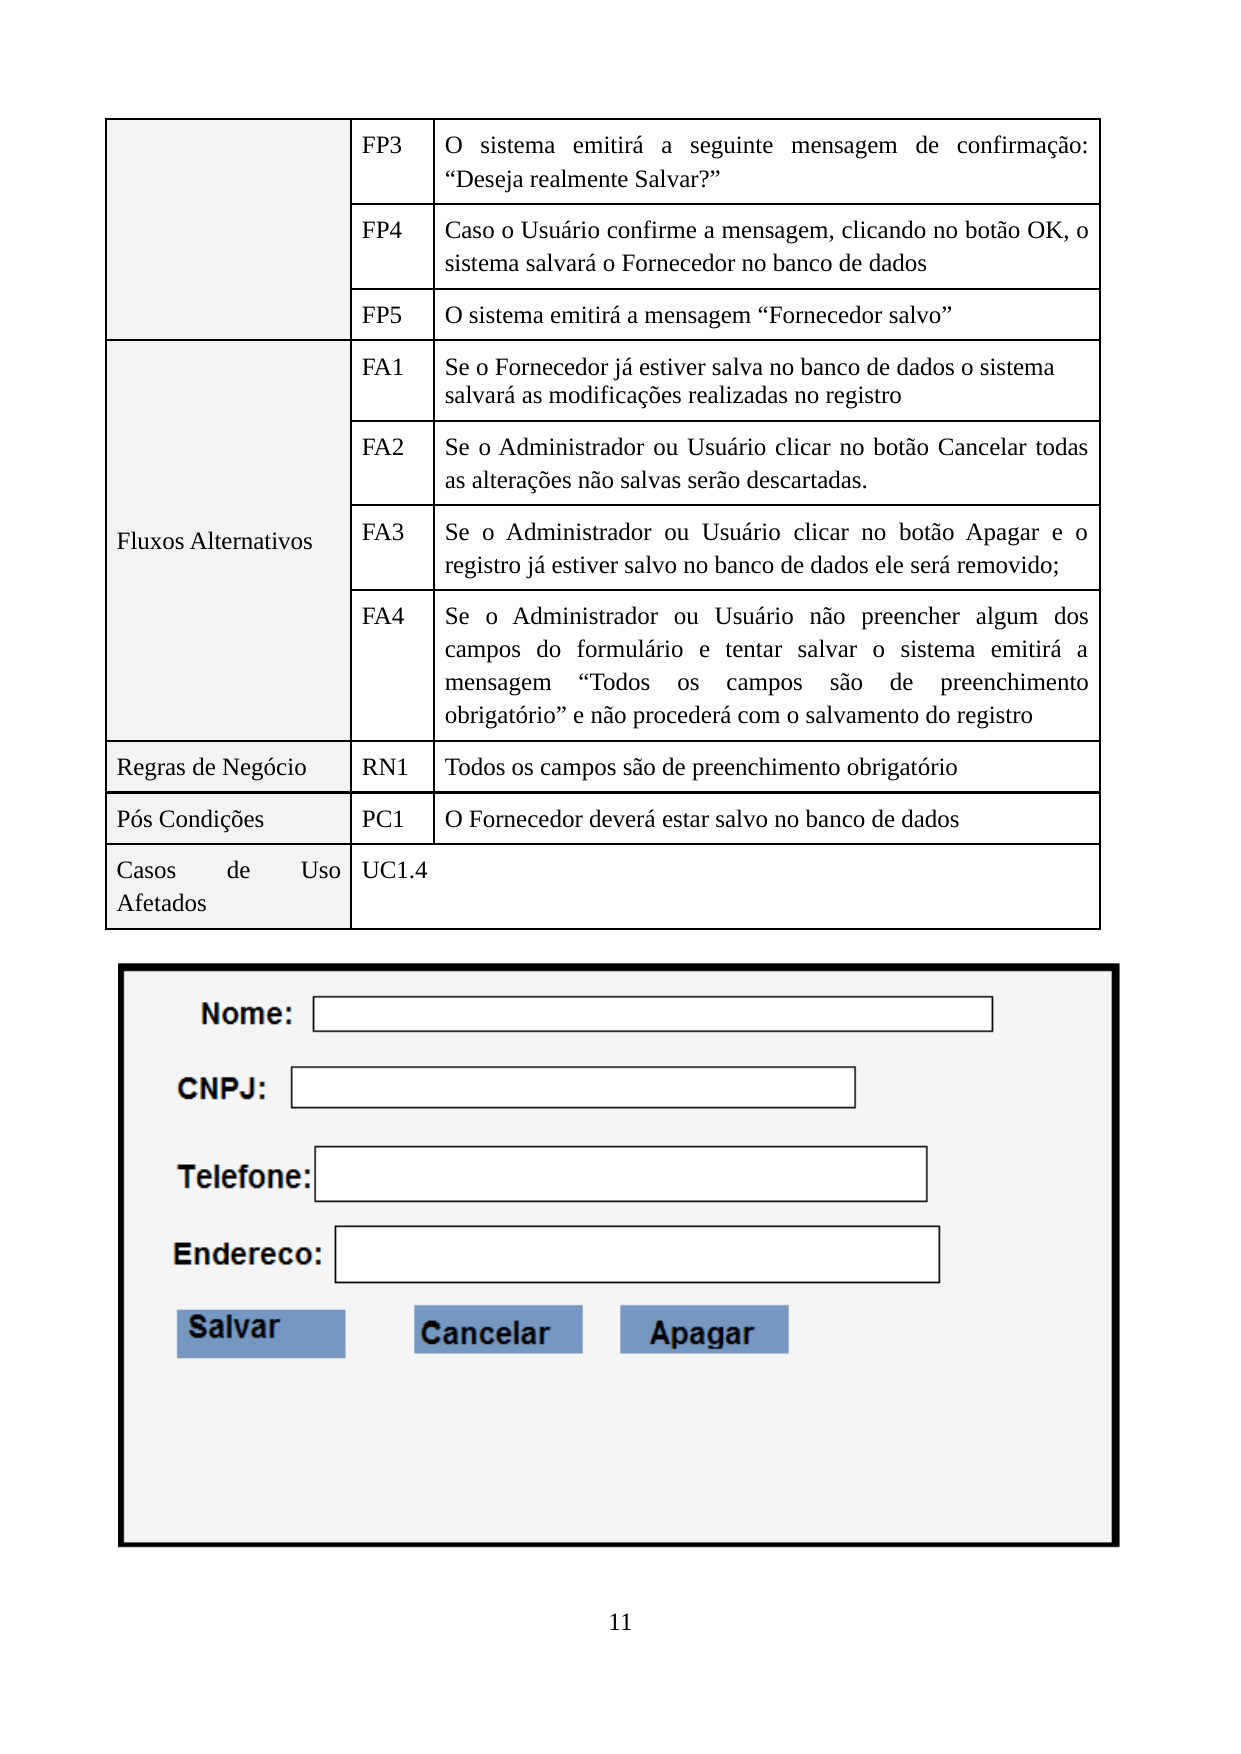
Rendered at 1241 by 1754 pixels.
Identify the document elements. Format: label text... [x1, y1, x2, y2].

table_cell Se o Fornecedor já estiver salva no banco de dados o sistema salvará as modificações realizadas no registro [435, 341, 1099, 419]
table_cell Se o Administrador ou Usuário clicar no botão Cancelar todas as alterações não salvas serão descartadas. [435, 422, 1099, 504]
table_cell Fluxos Alternativos [107, 341, 350, 740]
table_cell Caso o Usuário confirme a mensagem, clicando no botão OK, o sistema salvará o Fornecedor no banco de dados [435, 205, 1099, 287]
picture [118, 962, 1123, 1552]
table_cell O Fornecedor deverá estar salvo no banco de dados [435, 794, 1099, 843]
table_cell FP3 [352, 120, 433, 203]
table_cell Pós Condições [107, 794, 350, 843]
table_cell Se o Administrador ou Usuário não preencher algum dos campos do formulário e tentar salvar o sistema emitirá a mensagem “Todos os campos são de preenchimento obrigatório” e não procederá com o salvamento do registro [435, 591, 1099, 740]
table_cell Casos de Uso Afetados [107, 845, 350, 928]
table_cell Regras de Negócio [107, 742, 350, 791]
table_cell O sistema emitirá a seguinte mensagem de confirmação: “Deseja realmente Salvar?” [435, 120, 1099, 203]
table_cell [107, 120, 350, 339]
table_cell FP4 [352, 205, 433, 287]
table_cell FA1 [352, 341, 433, 419]
table_cell O sistema emitirá a mensagem “Fornecedor salvo” [435, 290, 1099, 339]
table_cell UC1.4 [352, 845, 1099, 928]
table_cell FP5 [352, 290, 433, 339]
table_cell FA4 [352, 591, 433, 740]
table_cell Se o Administrador ou Usuário clicar no botão Apagar e o registro já estiver salvo no banco de dados ele será removido; [435, 506, 1099, 589]
table_cell PC1 [352, 794, 433, 843]
table_cell FA2 [352, 422, 433, 504]
table_cell Todos os campos são de preenchimento obrigatório [435, 742, 1099, 791]
table_cell RN1 [352, 742, 433, 791]
table_cell FA3 [352, 506, 433, 589]
